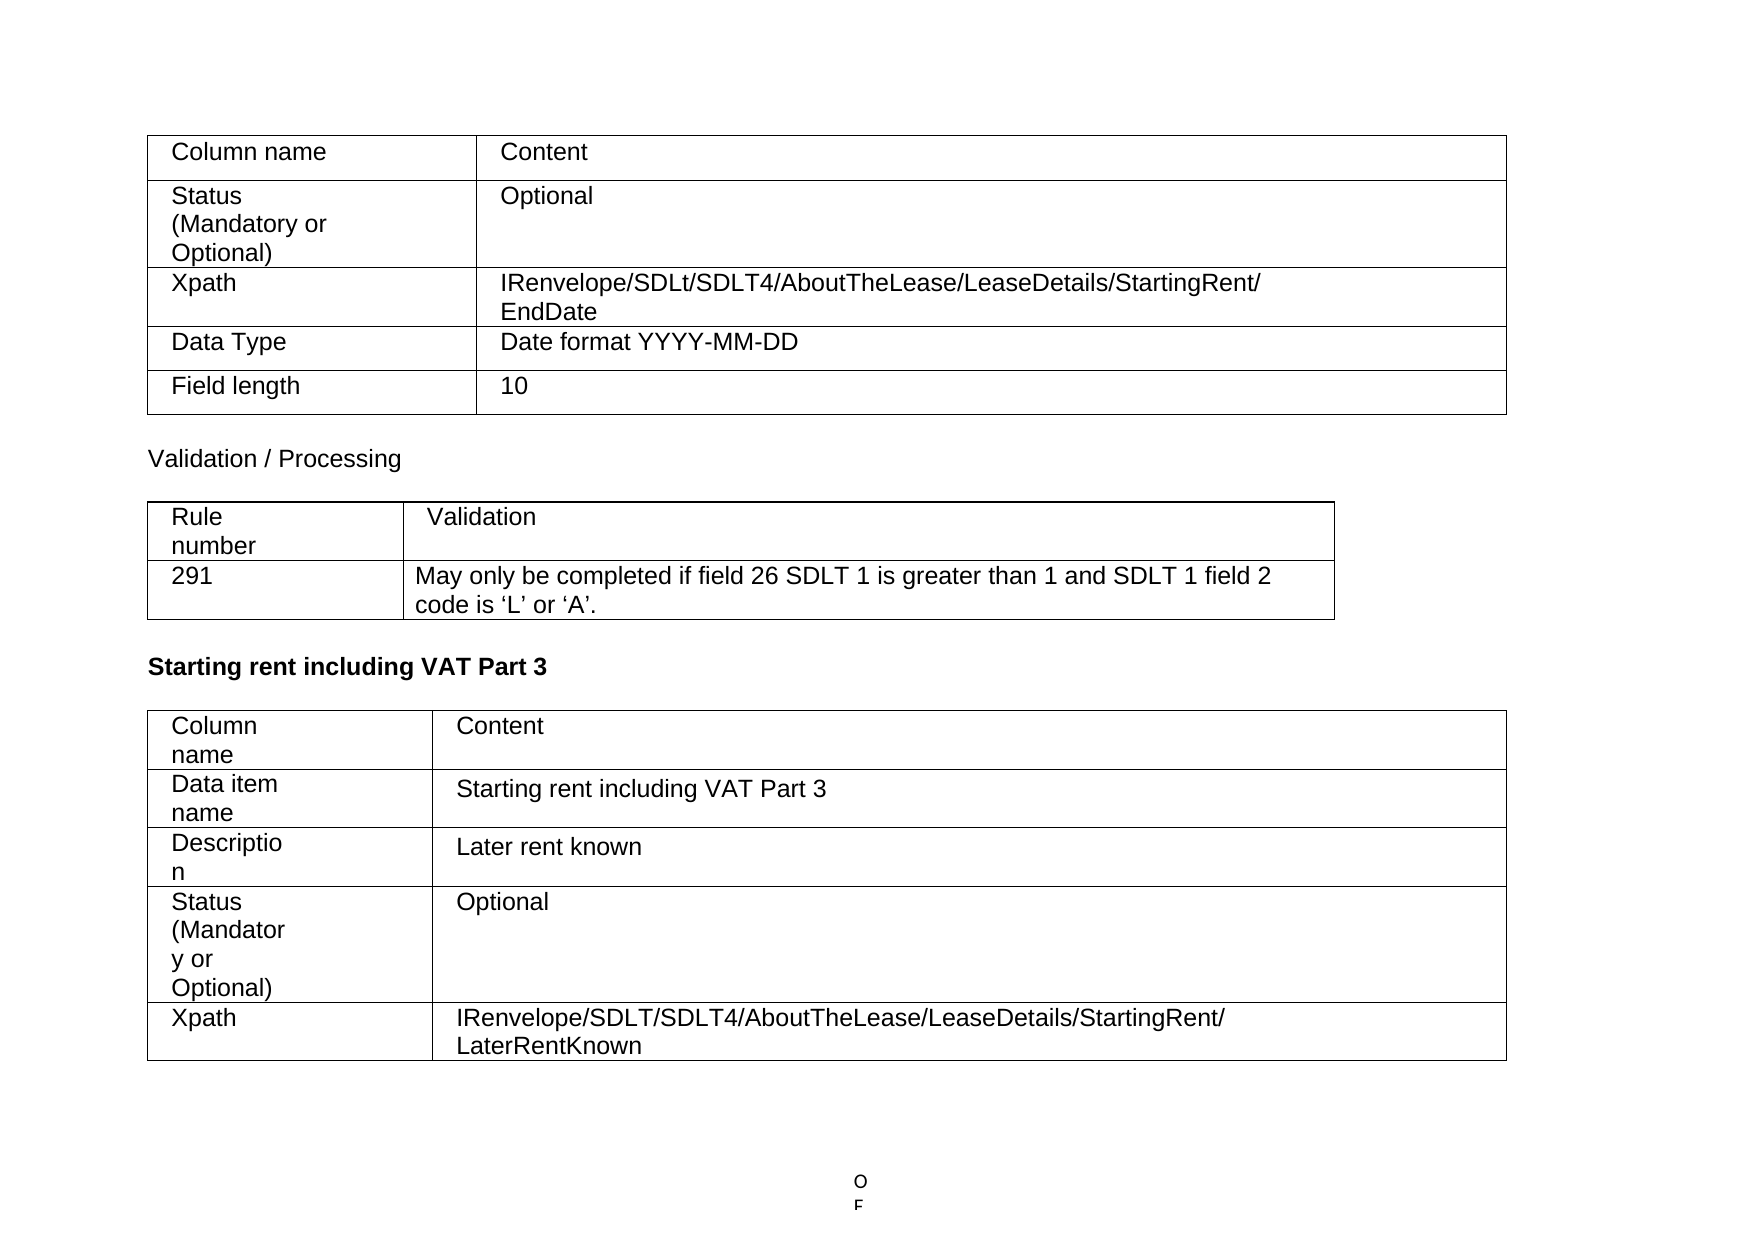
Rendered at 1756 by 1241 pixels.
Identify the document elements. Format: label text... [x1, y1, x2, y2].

table_header Column name [148, 711, 432, 768]
table_header Rule number [148, 503, 403, 560]
table_cell Date format YYYY-MM-DD [477, 327, 1506, 370]
table_cell Description [148, 828, 432, 886]
table_cell Xpath [148, 1003, 432, 1060]
subtitle Starting rent including VAT Part 3 [148, 652, 1515, 681]
table_cell IRenvelope/SDLt/SDLT4/AboutTheLease/LeaseDetails/StartingRent/EndDate [477, 268, 1506, 326]
table_cell IRenvelope/SDLT/SDLT4/AboutTheLease/LeaseDetails/StartingRent/LaterRentKnown [433, 1003, 1506, 1060]
table_cell 291 [148, 561, 403, 618]
table_cell Optional [433, 887, 1506, 1002]
table_cell 10 [477, 371, 1506, 414]
table_header Content [433, 711, 1506, 768]
table_cell Optional [477, 181, 1506, 267]
table_header Validation [404, 503, 1334, 560]
table_cell Later rent known [433, 828, 1506, 886]
table_header Content [477, 136, 1506, 180]
table_cell Field length [148, 371, 476, 414]
table_cell Starting rent including VAT Part 3 [433, 770, 1506, 827]
table_cell May only be completed if field 26 SDLT 1 is greater than 1 and SDLT 1 field 2 code is ‘L’ or ‘A’. [404, 561, 1334, 618]
table_cell Status (Mandatory or Optional) [148, 181, 476, 267]
table_cell Status (Mandatory or Optional) [148, 887, 432, 1002]
table_cell Data item name [148, 770, 432, 827]
table_cell Data Type [148, 327, 476, 370]
table_header Column name [148, 136, 476, 180]
text Validation / Processing [148, 444, 1515, 473]
table_cell Xpath [148, 268, 476, 326]
